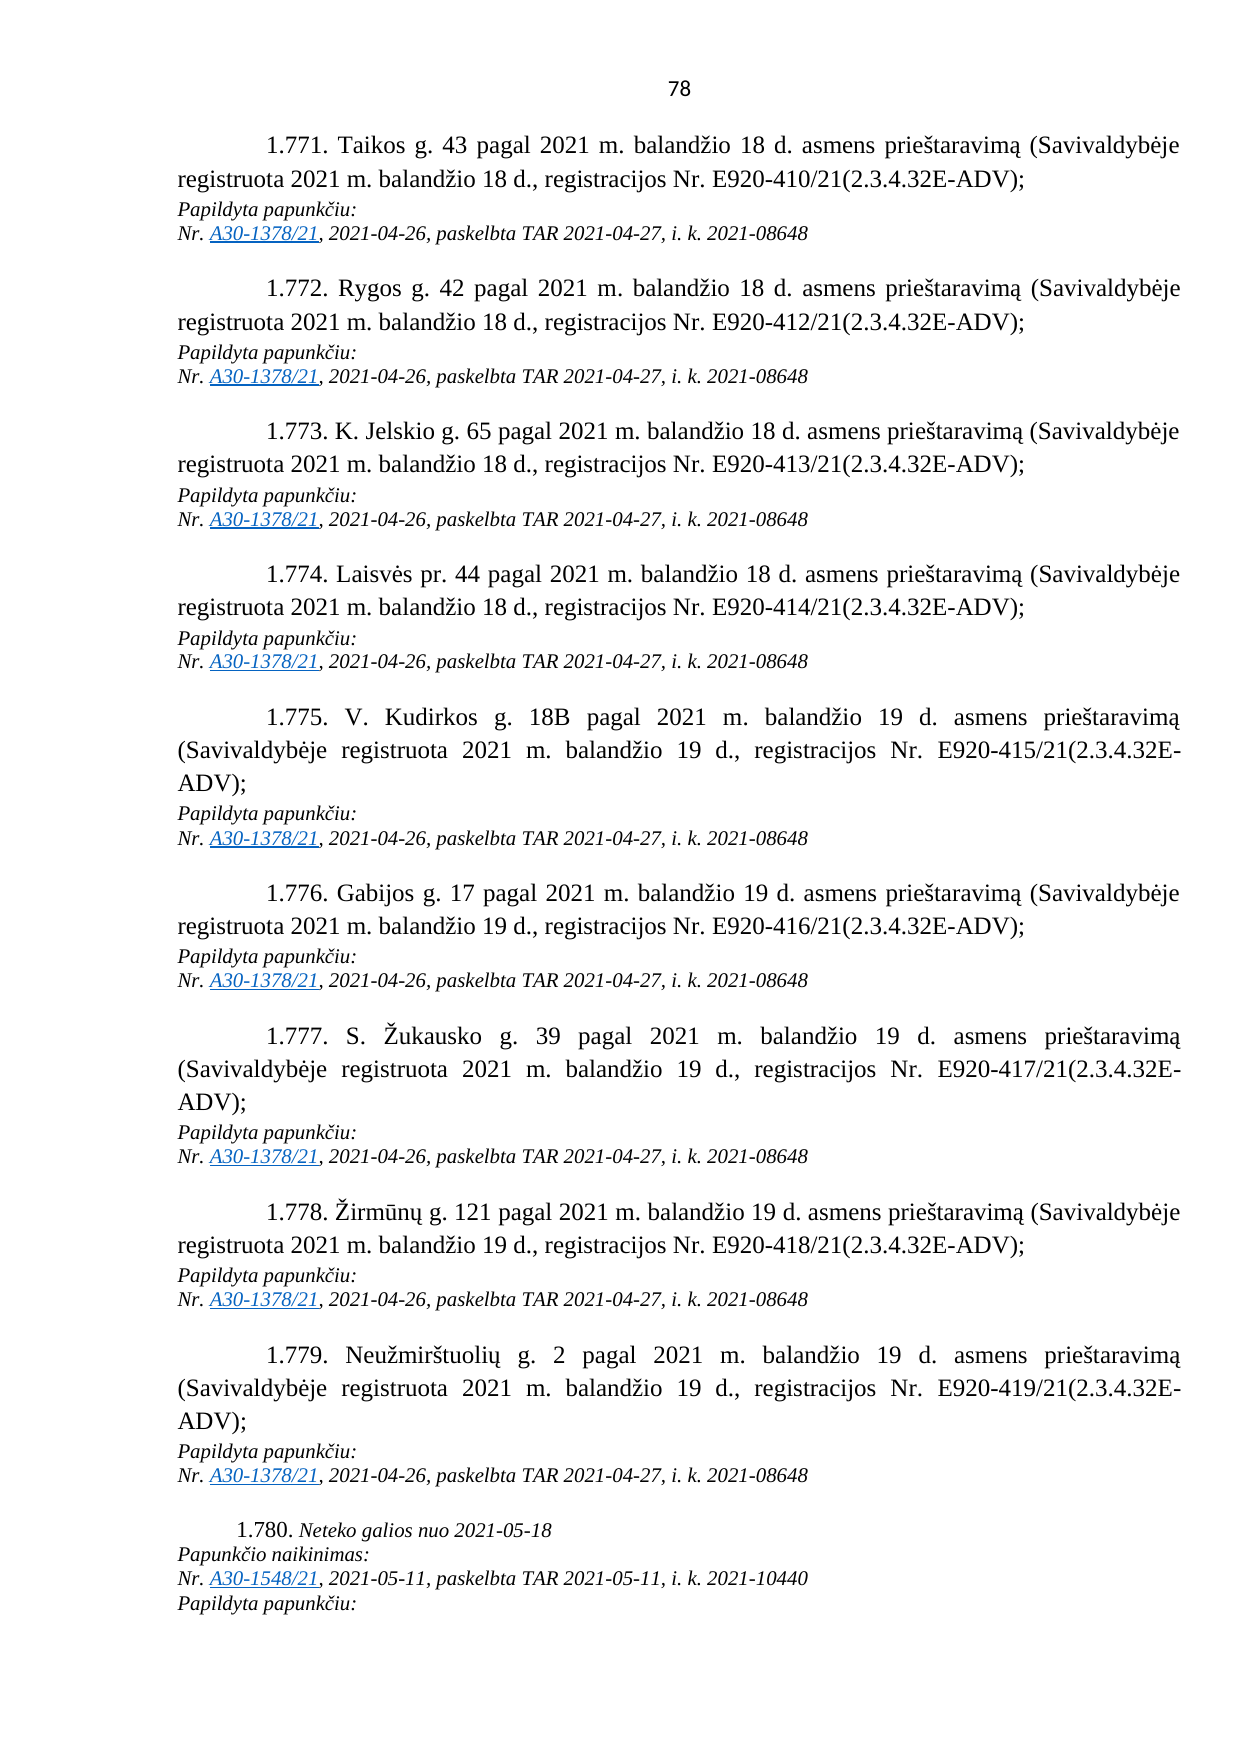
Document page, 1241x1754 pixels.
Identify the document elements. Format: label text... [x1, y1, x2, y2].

text 1.777. S. Žukausko g. 39 pagal 2021 m. balandžio 19 d. asmens prieštaravimą (Savivaldybėje registruota 2021 m. balandžio 19 d., registracijos Nr. E920-417/21(2.3.4.32E-ADV); [177, 1021, 1181, 1116]
text Papildyta papunkčiu: [177, 1439, 1181, 1463]
text 1.779. Neužmirštuolių g. 2 pagal 2021 m. balandžio 19 d. asmens prieštaravimą (Savivaldybėje registruota 2021 m. balandžio 19 d., registracijos Nr. E920-419/21(2.3.4.32E-ADV); [177, 1340, 1181, 1435]
text Papildyta papunkčiu: [177, 801, 1181, 825]
text Papildyta papunkčiu: [177, 625, 1181, 649]
text Nr. A30-1378/21, 2021-04-26, paskelbta TAR 2021-04-27, i. k. 2021-08648 [177, 364, 1181, 388]
text Nr. A30-1378/21, 2021-04-26, paskelbta TAR 2021-04-27, i. k. 2021-08648 [177, 1287, 1181, 1311]
text 1.772. Rygos g. 42 pagal 2021 m. balandžio 18 d. asmens prieštaravimą (Savivaldybėje registruota 2021 m. balandžio 18 d., registracijos Nr. E920-412/21(2.3.4.32E-ADV); [177, 273, 1181, 335]
text Nr. A30-1378/21, 2021-04-26, paskelbta TAR 2021-04-27, i. k. 2021-08648 [177, 1144, 1181, 1168]
text Nr. A30-1378/21, 2021-04-26, paskelbta TAR 2021-04-27, i. k. 2021-08648 [177, 1463, 1181, 1487]
text Nr. A30-1378/21, 2021-04-26, paskelbta TAR 2021-04-27, i. k. 2021-08648 [177, 825, 1181, 849]
text 1.773. K. Jelskio g. 65 pagal 2021 m. balandžio 18 d. asmens prieštaravimą (Savivaldybėje registruota 2021 m. balandžio 18 d., registracijos Nr. E920-413/21(2.3.4.32E-ADV); [177, 416, 1181, 478]
text Papildyta papunkčiu: [177, 1120, 1181, 1144]
text Papildyta papunkčiu: [177, 482, 1181, 507]
text Papunkčio naikinimas: [177, 1542, 1181, 1566]
text 1.775. V. Kudirkos g. 18B pagal 2021 m. balandžio 19 d. asmens prieštaravimą (Savivaldybėje registruota 2021 m. balandžio 19 d., registracijos Nr. E920-415/21(2.3.4.32E-ADV); [177, 702, 1181, 797]
text 1.771. Taikos g. 43 pagal 2021 m. balandžio 18 d. asmens prieštaravimą (Savivaldybėje registruota 2021 m. balandžio 18 d., registracijos Nr. E920-410/21(2.3.4.32E-ADV); [177, 131, 1181, 192]
text Nr. A30-1378/21, 2021-04-26, paskelbta TAR 2021-04-27, i. k. 2021-08648 [177, 649, 1181, 673]
text Nr. A30-1548/21, 2021-05-11, paskelbta TAR 2021-05-11, i. k. 2021-10440 [177, 1566, 1181, 1590]
text Papildyta papunkčiu: [177, 1590, 1181, 1614]
text Nr. A30-1378/21, 2021-04-26, paskelbta TAR 2021-04-27, i. k. 2021-08648 [177, 221, 1181, 245]
text Nr. A30-1378/21, 2021-04-26, paskelbta TAR 2021-04-27, i. k. 2021-08648 [177, 968, 1181, 992]
text 1.774. Laisvės pr. 44 pagal 2021 m. balandžio 18 d. asmens prieštaravimą (Savivaldybėje registruota 2021 m. balandžio 18 d., registracijos Nr. E920-414/21(2.3.4.32E-ADV); [177, 559, 1181, 621]
text Nr. A30-1378/21, 2021-04-26, paskelbta TAR 2021-04-27, i. k. 2021-08648 [177, 507, 1181, 531]
text 1.780. Neteko galios nuo 2021-05-18 [177, 1516, 1181, 1542]
text Papildyta papunkčiu: [177, 1263, 1181, 1287]
text Papildyta papunkčiu: [177, 944, 1181, 968]
text 1.776. Gabijos g. 17 pagal 2021 m. balandžio 19 d. asmens prieštaravimą (Savivaldybėje registruota 2021 m. balandžio 19 d., registracijos Nr. E920-416/21(2.3.4.32E-ADV); [177, 878, 1181, 940]
text Papildyta papunkčiu: [177, 197, 1181, 221]
text 1.778. Žirmūnų g. 121 pagal 2021 m. balandžio 19 d. asmens prieštaravimą (Savivaldybėje registruota 2021 m. balandžio 19 d., registracijos Nr. E920-418/21(2.3.4.32E-ADV); [177, 1197, 1181, 1259]
text Papildyta papunkčiu: [177, 339, 1181, 364]
